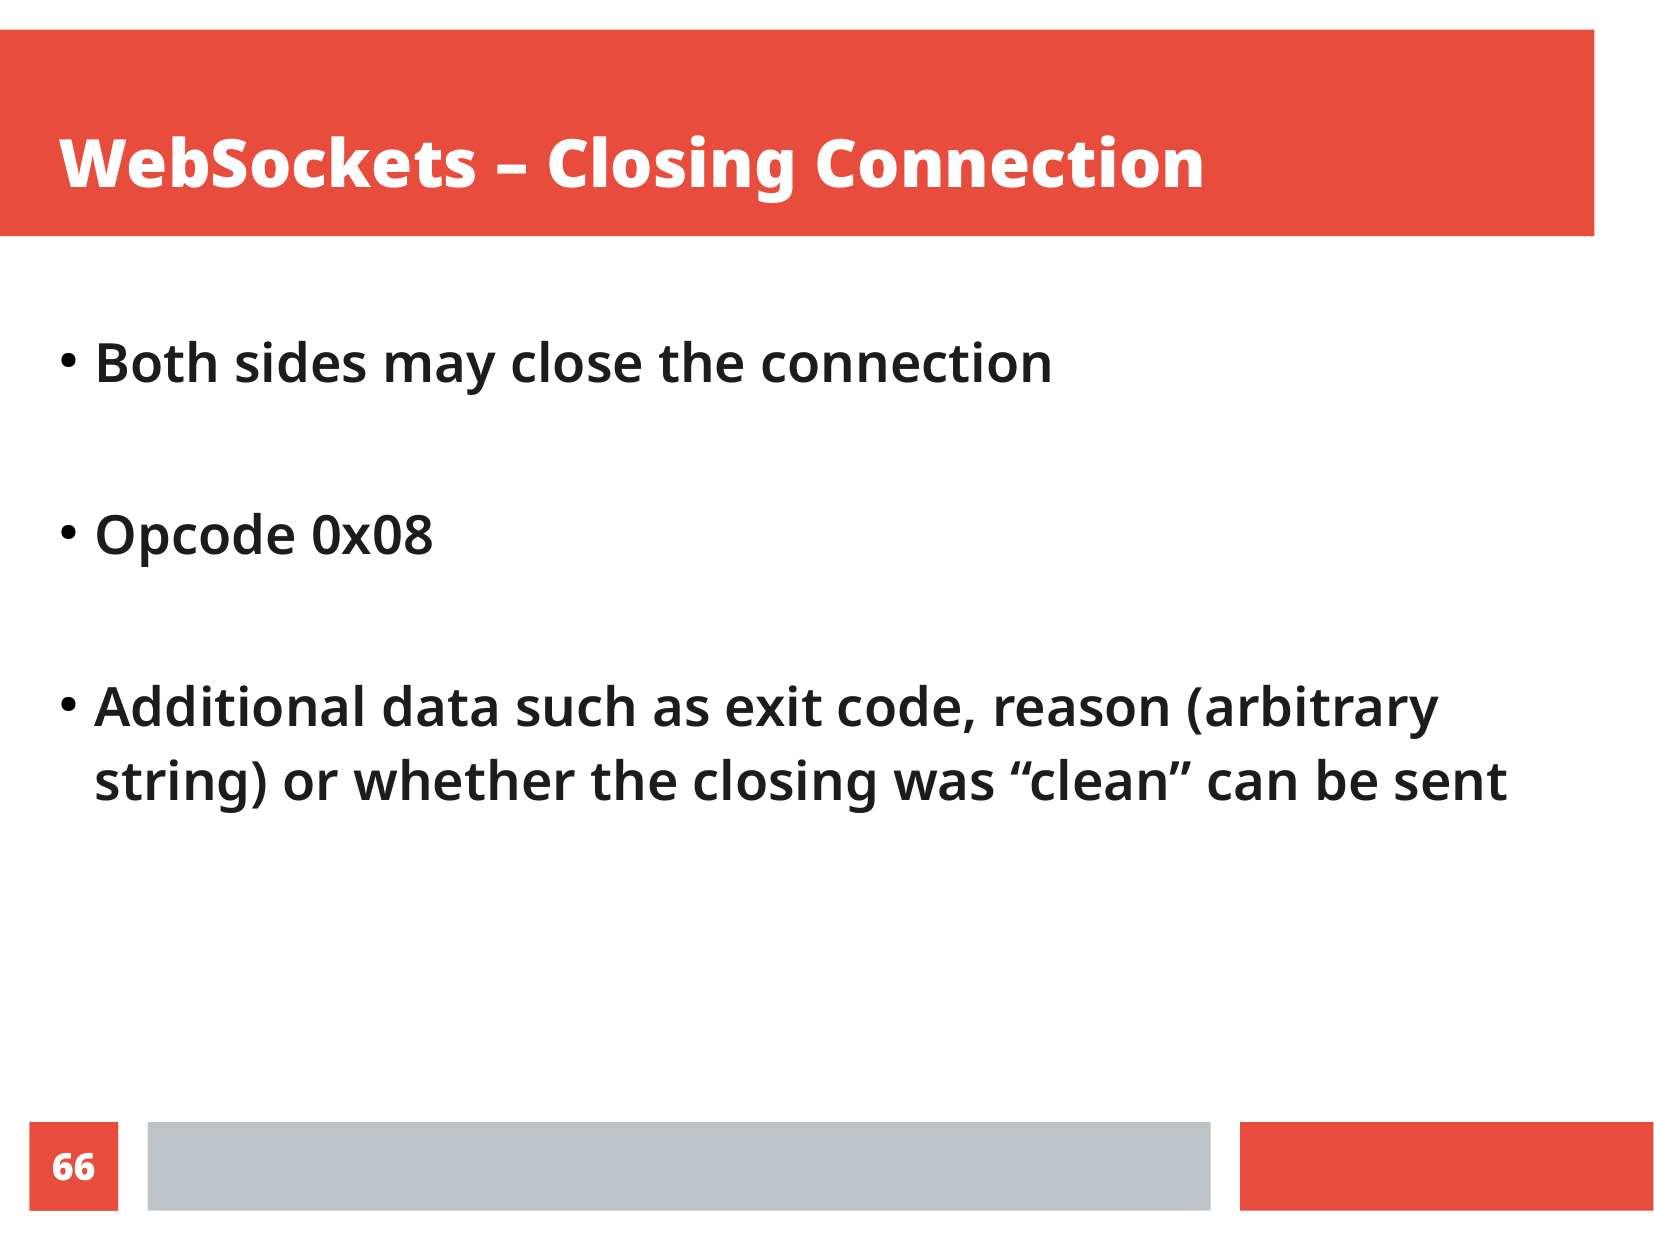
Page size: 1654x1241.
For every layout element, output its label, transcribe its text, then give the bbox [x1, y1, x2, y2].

title WebSockets – Closing Connection [59, 59, 1595, 207]
list Both sides may close the connection Opcode 0x08 Additional data such as exit code, reason (arbitrary string) or whether the closing was “clean” can be sent [59, 324, 1565, 1087]
